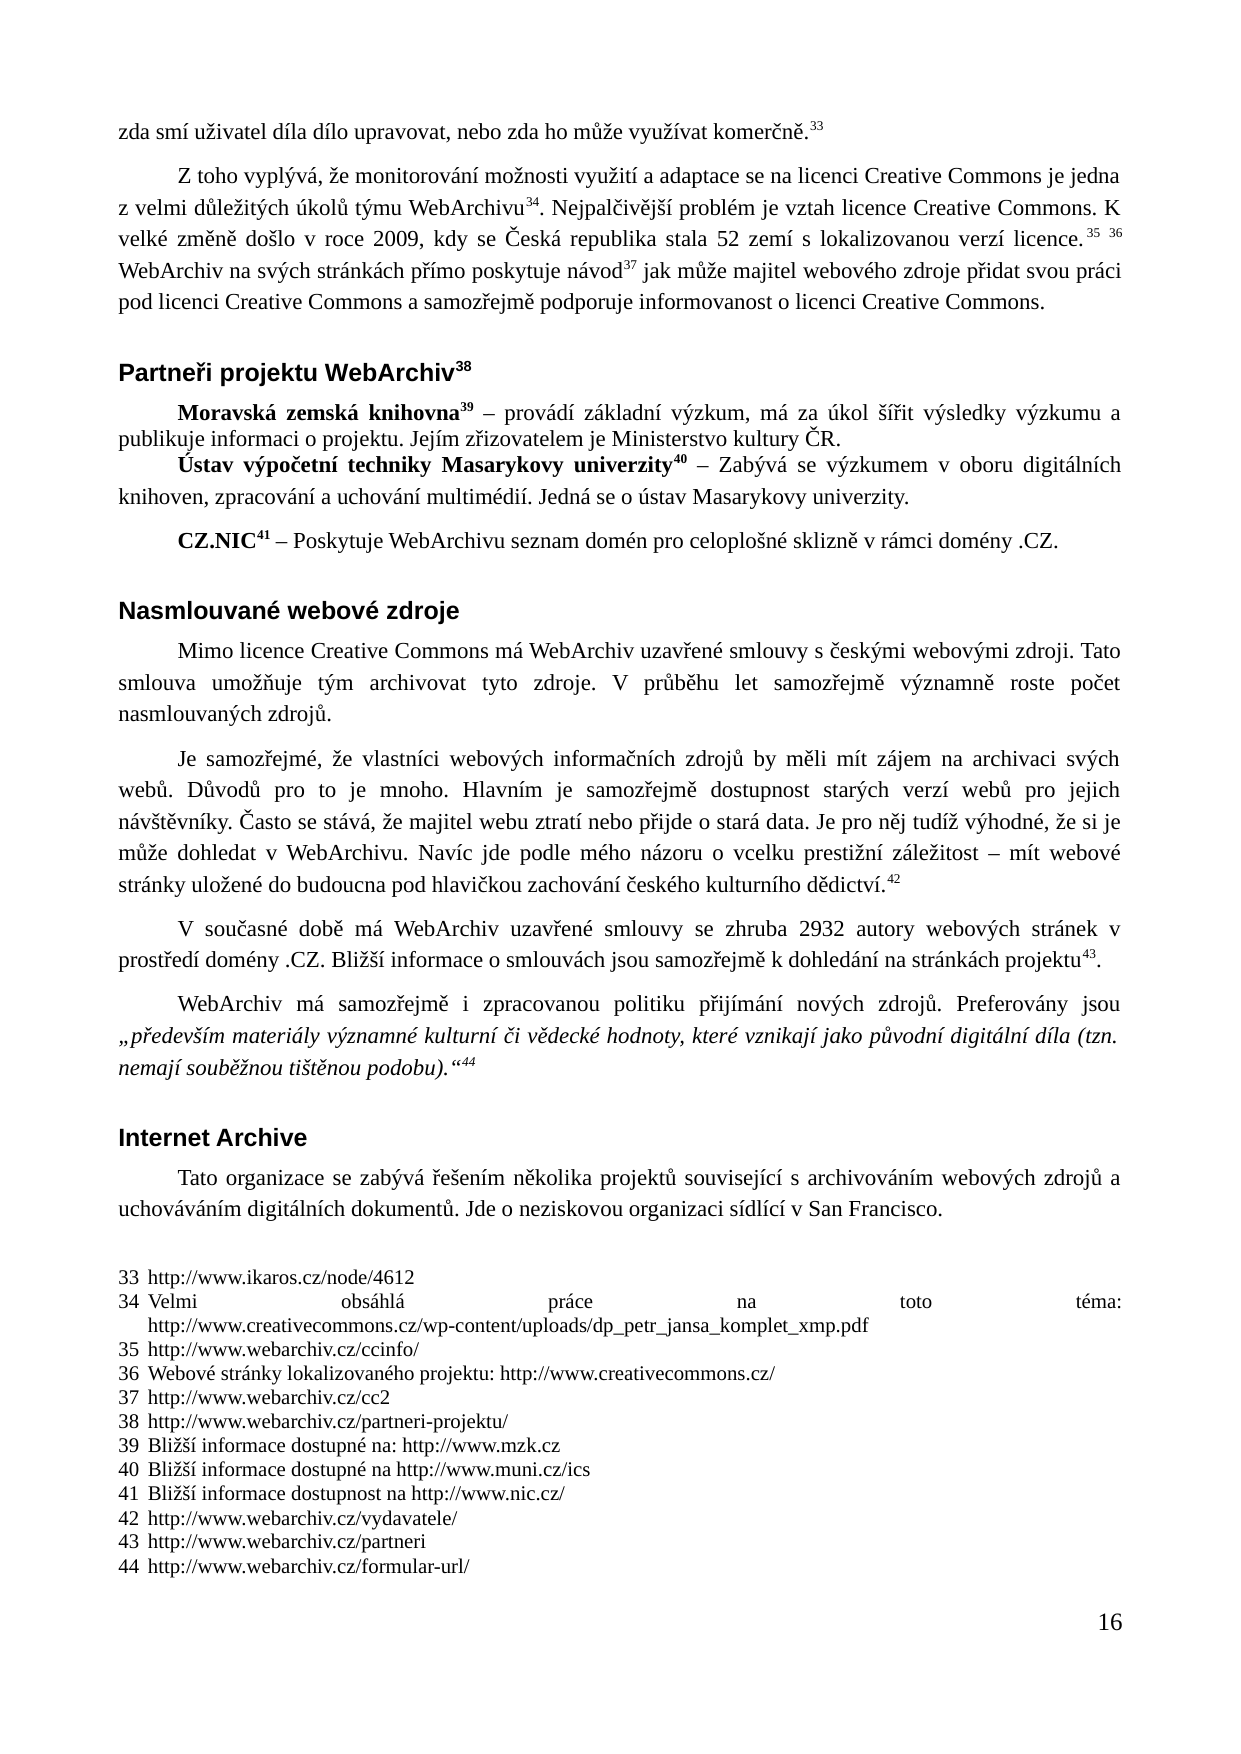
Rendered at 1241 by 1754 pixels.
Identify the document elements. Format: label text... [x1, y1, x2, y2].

text http://www.webarchiv.cz/vydavatele/ [118, 1505, 1122, 1529]
text Mimo licence Creative Commons má WebArchiv uzavřené smlouvy s českými webovými zdroji. Tato smlouva umožňuje tým archivovat tyto zdroje. V průběhu let samozřejmě významně roste počet nasmlouvaných zdrojů. [118, 637, 1122, 727]
subtitle Nasmlouvané webové zdroje [118, 596, 1122, 625]
text Bližší informace dostupnost na http://www.nic.cz/ [118, 1481, 1122, 1505]
text http://www.webarchiv.cz/ccinfo/ [118, 1337, 1122, 1361]
text Ústav výpočetní techniky Masarykovy univerzity – Zabývá se výzkumem v oboru digitálních knihoven, zpracování a uchování multimédií. Jedná se o ústav Masarykovy univerzity. [118, 451, 1122, 509]
text V současné době má WebArchiv uzavřené smlouvy se zhruba 2932 autory webových stránek v prostředí domény .CZ. Bližší informace o smlouvách jsou samozřejmě k dohledání na stránkách projektu. [118, 915, 1122, 973]
text Tato organizace se zabývá řešením několika projektů související s archivováním webových zdrojů a uchováváním digitálních dokumentů. Jde o neziskovou organizaci sídlící v San Francisco. [118, 1164, 1122, 1222]
text zda smí uživatel díla dílo upravovat, nebo zda ho může využívat komerčně. [118, 118, 1122, 144]
text Moravská zemská knihovna – provádí základní výzkum, má za úkol šířit výsledky výzkumu a publikuje informaci o projektu. Jejím zřizovatelem je Ministerstvo kultury ČR. [118, 399, 1122, 451]
text http://www.webarchiv.cz/partneri-projektu/ [118, 1409, 1122, 1433]
text http://www.webarchiv.cz/partneri [118, 1529, 1122, 1553]
text CZ.NIC – Poskytuje WebArchivu seznam domén pro celoplošné sklizně v rámci domény .CZ. [118, 527, 1122, 553]
text WebArchiv má samozřejmě i zpracovanou politiku přijímání nových zdrojů. Preferovány jsou „především materiály významné kulturní či vědecké hodnoty, které vznikají jako původní digitální díla (tzn. nemají souběžnou tištěnou podobu).“ [118, 991, 1122, 1080]
text Bližší informace dostupné na http://www.muni.cz/ics [118, 1457, 1122, 1481]
text Z toho vyplývá, že monitorování možnosti využití a adaptace se na licenci Creative Commons je jedna z velmi důležitých úkolů týmu WebArchivu. Nejpalčivější problém je vztah licence Creative Commons. K velké změně došlo v roce 2009, kdy se Česká republika stala 52 zemí s lokalizovanou verzí licence. WebArchiv na svých stránkách přímo poskytuje návod jak může majitel webového zdroje přidat svou práci pod licenci Creative Commons a samozřejmě podporuje informovanost o licenci Creative Commons. [118, 162, 1122, 315]
text Bližší informace dostupné na: http://www.mzk.cz [118, 1433, 1122, 1457]
text Je samozřejmé, že vlastníci webových informačních zdrojů by měli mít zájem na archivaci svých webů. Důvodů pro to je mnoho. Hlavním je samozřejmě dostupnost starých verzí webů pro jejich návštěvníky. Často se stává, že majitel webu ztratí nebo přijde o stará data. Je pro něj tudíž výhodné, že si je může dohledat v WebArchivu. Navíc jde podle mého názoru o vcelku prestižní záležitost – mít webové stránky uložené do budoucna pod hlavičkou zachování českého kulturního dědictví. [118, 744, 1122, 897]
text http://www.webarchiv.cz/formular-url/ [118, 1553, 1122, 1578]
text http://www.ikaros.cz/node/4612 [118, 1265, 1122, 1289]
subtitle Internet Archive [118, 1123, 1122, 1151]
subtitle Partneři projektu WebArchiv [118, 357, 1122, 386]
text Velmi obsáhlá práce na toto téma: http://www.creativecommons.cz/wp-content/uploads/dp_petr_jansa_komplet_xmp.pdf [118, 1289, 1122, 1337]
text Webové stránky lokalizovaného projektu: http://www.creativecommons.cz/ [118, 1361, 1122, 1385]
text http://www.webarchiv.cz/cc2 [118, 1385, 1122, 1409]
